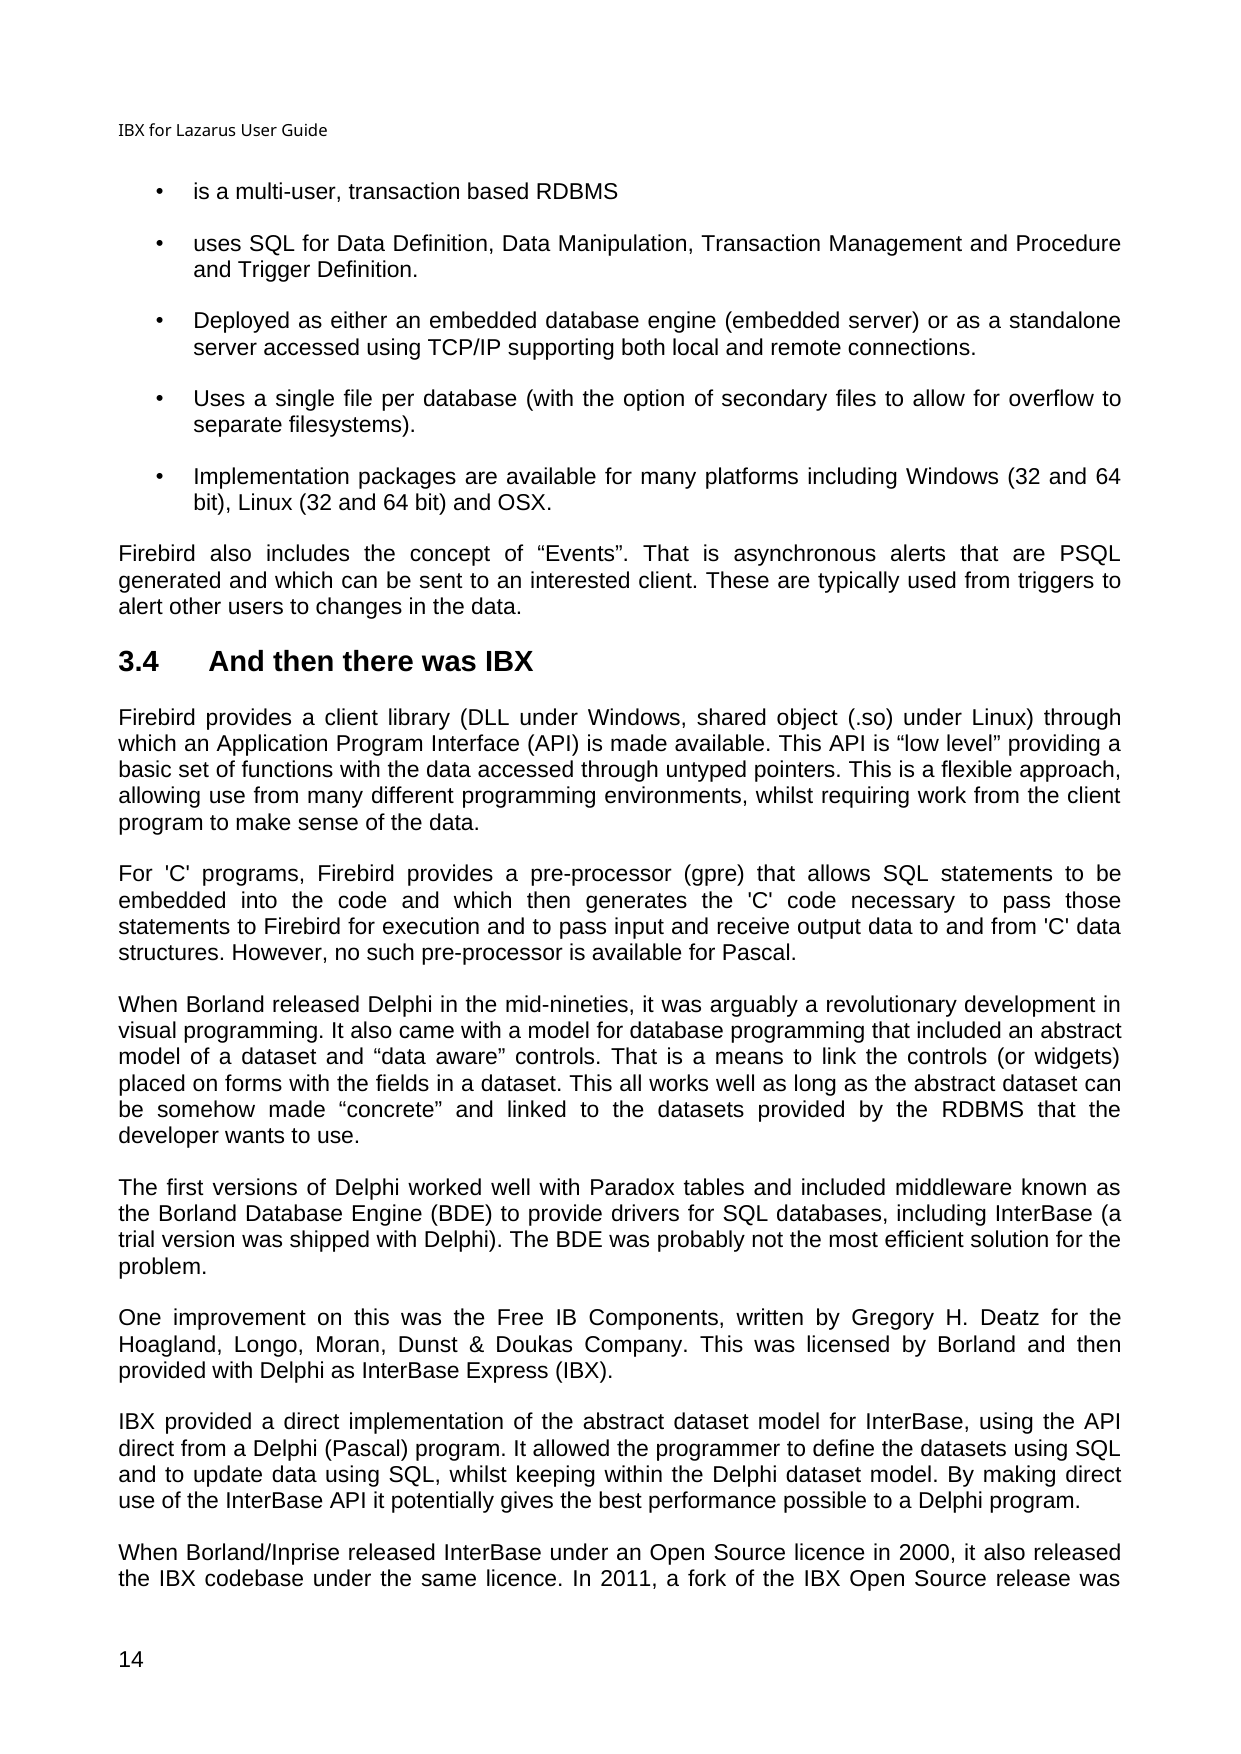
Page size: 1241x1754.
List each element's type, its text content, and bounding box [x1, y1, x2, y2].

list is a multi-user, transaction based RDBMS [156, 178, 1122, 204]
text Firebird also includes the concept of “Events”. That is asynchronous alerts that are PSQL generated and which can be sent to an interested client. These are typically used from triggers to alert other users to changes in the data. [118, 540, 1122, 619]
text Firebird provides a client library (DLL under Windows, shared object (.so) under Linux) through which an Application Program Interface (API) is made available. This API is “low level” providing a basic set of functions with the data accessed through untyped pointers. This is a flexible approach, allowing use from many different programming environments, whilst requiring work from the client program to make sense of the data. [118, 703, 1122, 835]
text IBX provided a direct implementation of the abstract dataset model for InterBase, using the API direct from a Delphi (Pascal) program. It allowed the programmer to define the datasets using SQL and to update data using SQL, whilst keeping within the Delphi dataset model. By making direct use of the InterBase API it potentially gives the best performance possible to a Delphi program. [118, 1408, 1122, 1514]
text One improvement on this was the Free IB Components, written by Gregory H. Deatz for the Hoagland, Longo, Moran, Dunst & Doukas Company. This was licensed by Borland and then provided with Delphi as InterBase Express (IBX). [118, 1304, 1122, 1383]
list uses SQL for Data Definition, Data Manipulation, Transaction Management and Procedure and Trigger Definition. [156, 229, 1122, 282]
subtitle And then there was IBX [118, 644, 1122, 678]
text When Borland/Inprise released InterBase under an Open Source licence in 2000, it also released the IBX codebase under the same licence. In 2011, a fork of the IBX Open Source release was [118, 1539, 1122, 1591]
list Implementation packages are available for many platforms including Windows (32 and 64 bit), Linux (32 and 64 bit) and OSX. [156, 463, 1122, 515]
text For 'C' programs, Firebird provides a pre-processor (gpre) that allows SQL statements to be embedded into the code and which then generates the 'C' code necessary to pass those statements to Firebird for execution and to pass input and receive output data to and from 'C' data structures. However, no such pre-processor is available for Pascal. [118, 860, 1122, 966]
text When Borland released Delphi in the mid-nineties, it was arguably a revolutionary development in visual programming. It also came with a model for database programming that included an abstract model of a dataset and “data aware” controls. That is a means to link the controls (or widgets) placed on forms with the fields in a dataset. This all works well as long as the abstract dataset can be somehow made “concrete” and linked to the datasets provided by the RDBMS that the developer wants to use. [118, 991, 1122, 1149]
list Deployed as either an embedded database engine (embedded server) or as a standalone server accessed using TCP/IP supporting both local and remote connections. [156, 307, 1122, 360]
list Uses a single file per database (with the option of secondary files to allow for overflow to separate filesystems). [156, 385, 1122, 438]
text The first versions of Delphi worked well with Paradox tables and included middleware known as the Borland Database Engine (BDE) to provide drivers for SQL databases, including InterBase (a trial version was shipped with Delphi). The BDE was probably not the most efficient solution for the problem. [118, 1174, 1122, 1279]
